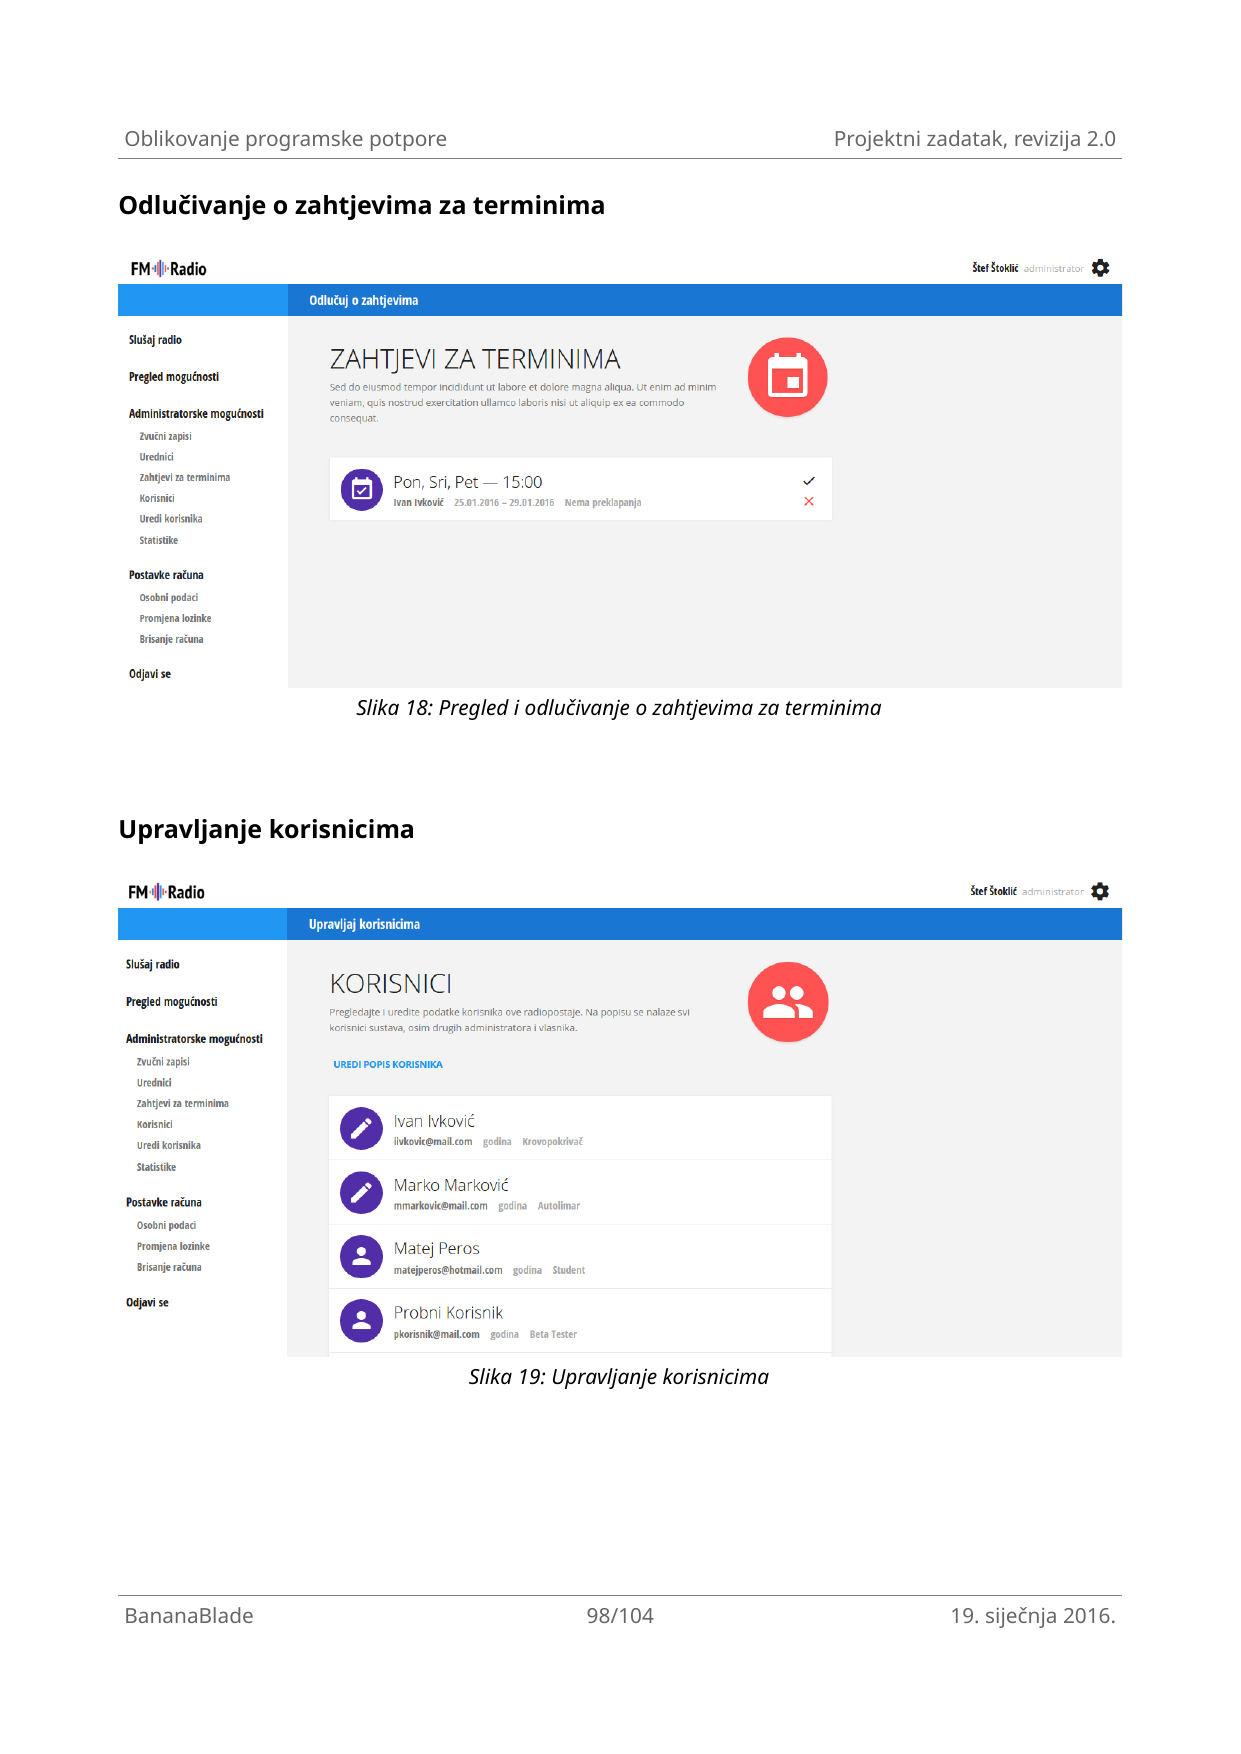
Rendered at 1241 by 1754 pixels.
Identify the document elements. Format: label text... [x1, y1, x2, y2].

text Slika 19: Upravljanje korisnicima [118, 1357, 1122, 1391]
picture [118, 253, 1123, 688]
subtitle Odlučivanje o zahtjevima za terminima [118, 188, 1122, 222]
picture [118, 877, 1123, 1357]
subtitle Upravljanje korisnicima [118, 811, 1122, 845]
text Slika 18: Pregled i odlučivanje o zahtjevima za terminima [118, 688, 1122, 722]
